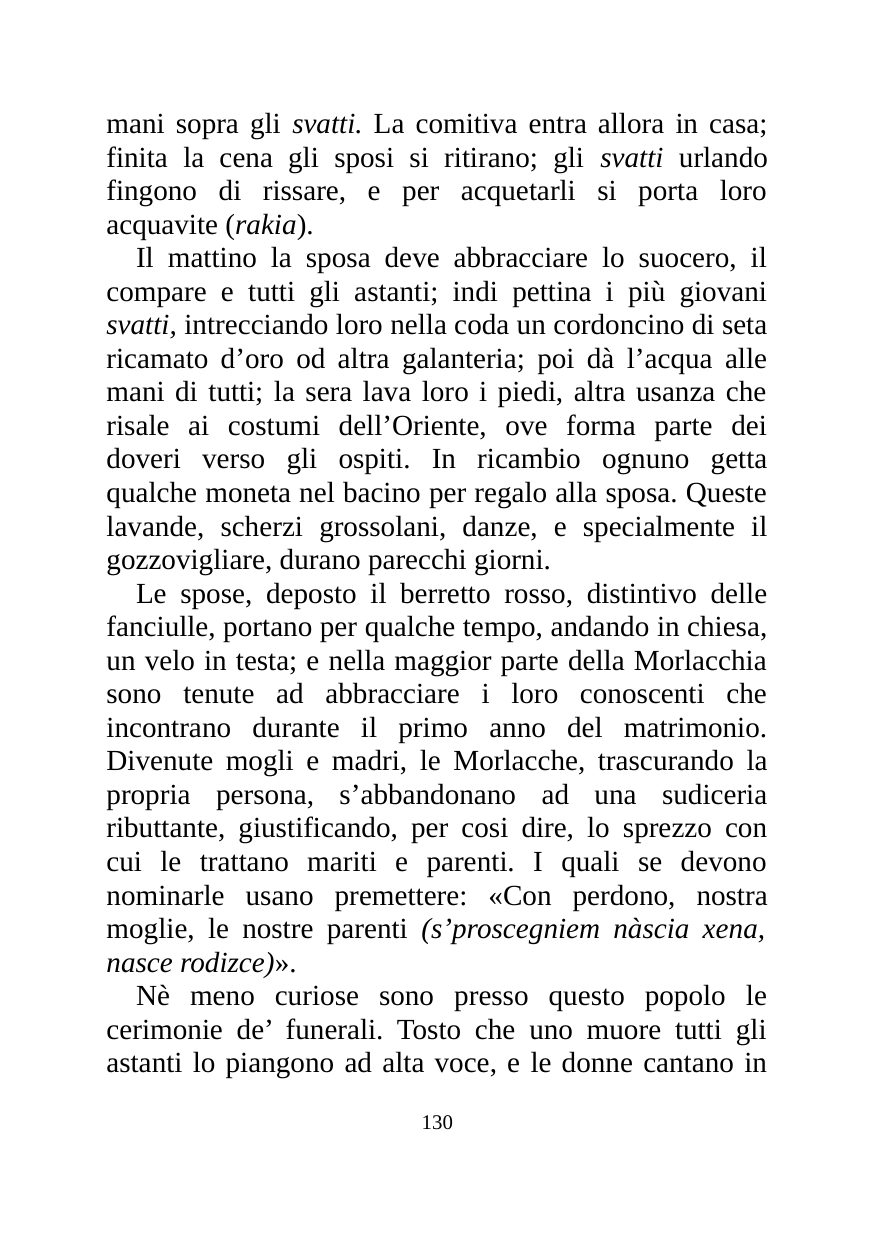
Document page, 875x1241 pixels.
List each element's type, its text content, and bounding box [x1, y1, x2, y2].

text Le spose, deposto il berretto rosso, distintivo delle fanciulle, portano per qualche tempo, andando in chiesa, un velo in testa; e nella maggior parte della Morlacchia sono tenute ad abbracciare i loro conoscenti che incontrano durante il primo anno del matrimonio. Divenute mogli e madri, le Morlacche, trascurando la propria persona, s’abbandonano ad una sudiceria ributtante, giustificando, per cosi dire, lo sprezzo con cui le trattano mariti e parenti. I quali se devono nominarle usano premettere: «Con perdono, nostra moglie, le nostre parenti (s’proscegniem nàscia xena, nasce rodizce)». [106, 576, 768, 978]
text mani sopra gli svatti. La comitiva entra allora in casa; finita la cena gli sposi si ritirano; gli svatti urlando fingono di rissare, e per acquetarli si porta loro acquavite (rakia). [106, 106, 768, 240]
text Nè meno curiose sono presso questo popolo le cerimonie de’ funerali. Tosto che uno muore tutti gli astanti lo piangono ad alta voce, e le donne cantano in [106, 978, 768, 1079]
text Il mattino la sposa deve abbracciare lo suocero, il compare e tutti gli astanti; indi pettina i più giovani svatti, intrecciando loro nella coda un cordoncino di seta ricamato d’oro od altra galanteria; poi dà l’acqua alle mani di tutti; la sera lava loro i piedi, altra usanza che risale ai costumi dell’Oriente, ove forma parte dei doveri verso gli ospiti. In ricambio ognuno getta qualche moneta nel bacino per regalo alla sposa. Queste lavande, scherzi grossolani, danze, e specialmente il gozzovigliare, durano parecchi giorni. [106, 240, 768, 576]
